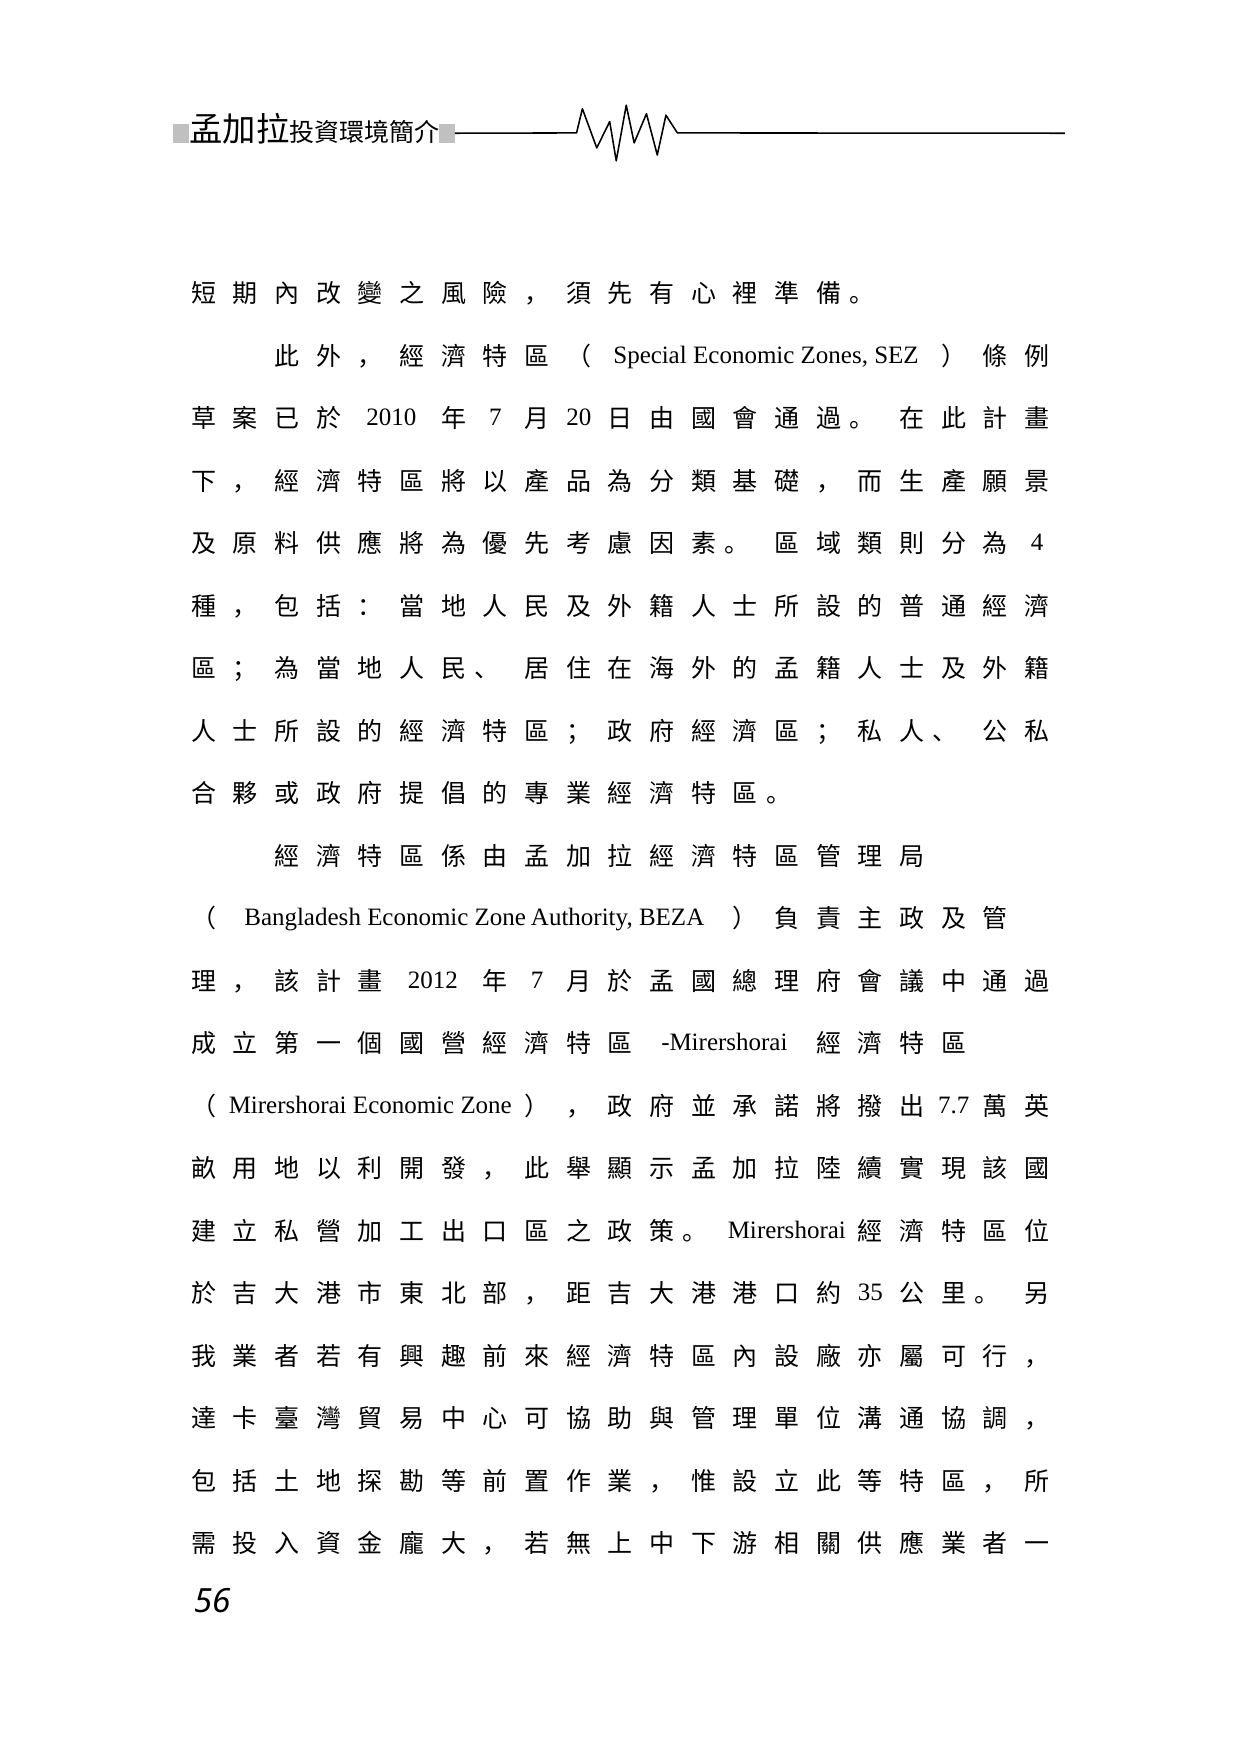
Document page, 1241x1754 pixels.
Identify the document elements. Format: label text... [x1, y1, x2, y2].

text 此外，經濟特區（Special Economic Zones, SEZ）條例草案已於2010年7月20日由國會通過。在此計畫下，經濟特區將以產品為分類基礎，而生產願景及原料供應將為優先考慮因素。區域類則分為4種，包括：當地人民及外籍人士所設的普通經濟區；為當地人民、居住在海外的孟籍人士及外籍人士所設的經濟特區；政府經濟區；私人、公私合夥或政府提倡的專業經濟特區。 [183, 313, 1058, 813]
text 經濟特區係由孟加拉經濟特區管理局（Bangladesh Economic Zone Authority, BEZA）負責主政及管理，該計畫2012年7月於孟國總理府會議中通過成立第一個國營經濟特區-Mirershorai經濟特區（Mirershorai Economic Zone），政府並承諾將撥出7.7萬英畝用地以利開發，此舉顯示孟加拉陸續實現該國建立私營加工出口區之政策。Mirershorai經濟特區位於吉大港市東北部，距吉大港港口約35公里。另我業者若有興趣前來經濟特區內設廠亦屬可行，達卡臺灣貿易中心可協助與管理單位溝通協調，包括土地探勘等前置作業，惟設立此等特區，所需投入資金龐大，若無上中下游相關供應業者一 [183, 813, 1058, 1563]
text 短期內改變之風險，須先有心裡準備。 [183, 250, 1058, 313]
